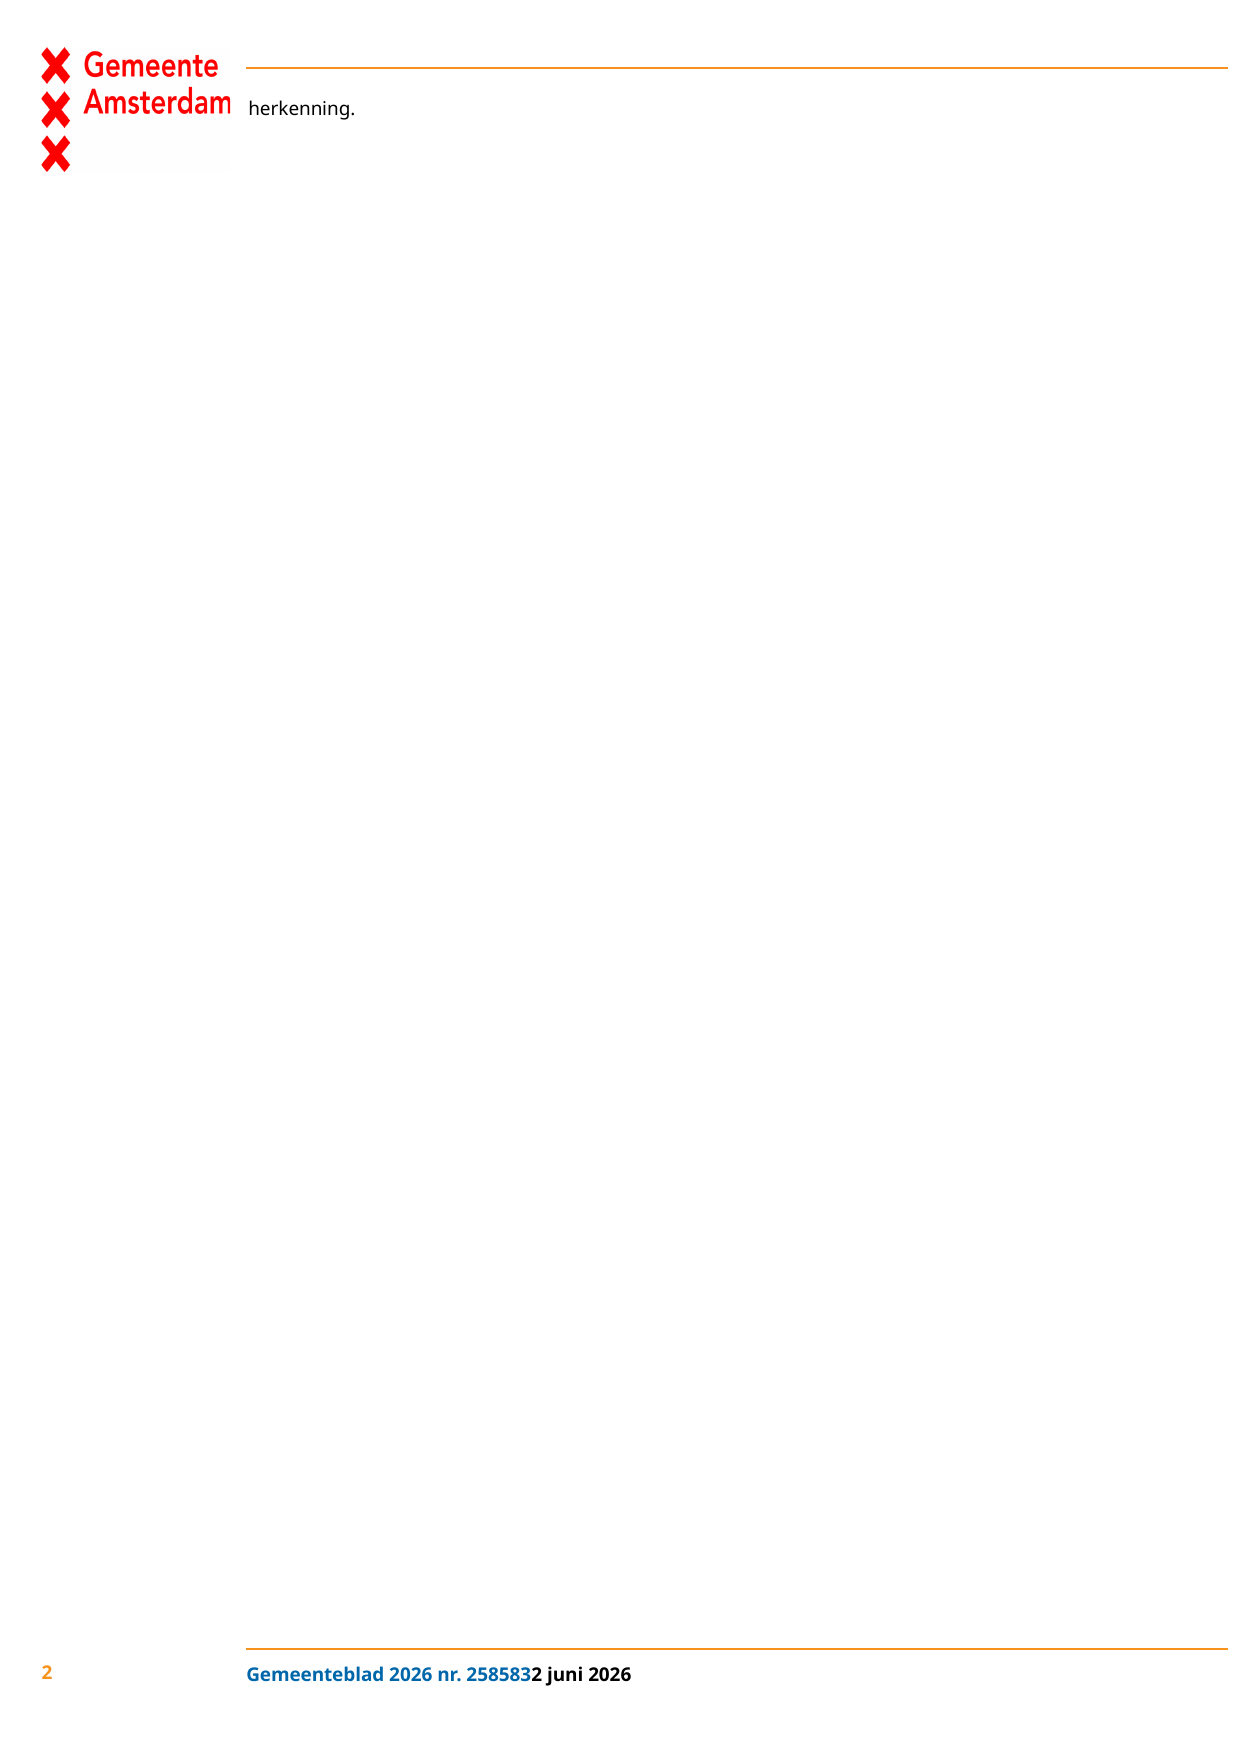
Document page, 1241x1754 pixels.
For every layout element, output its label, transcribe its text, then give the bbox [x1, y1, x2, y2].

picture [41, 47, 231, 172]
text herkenning. [248, 95, 1152, 121]
